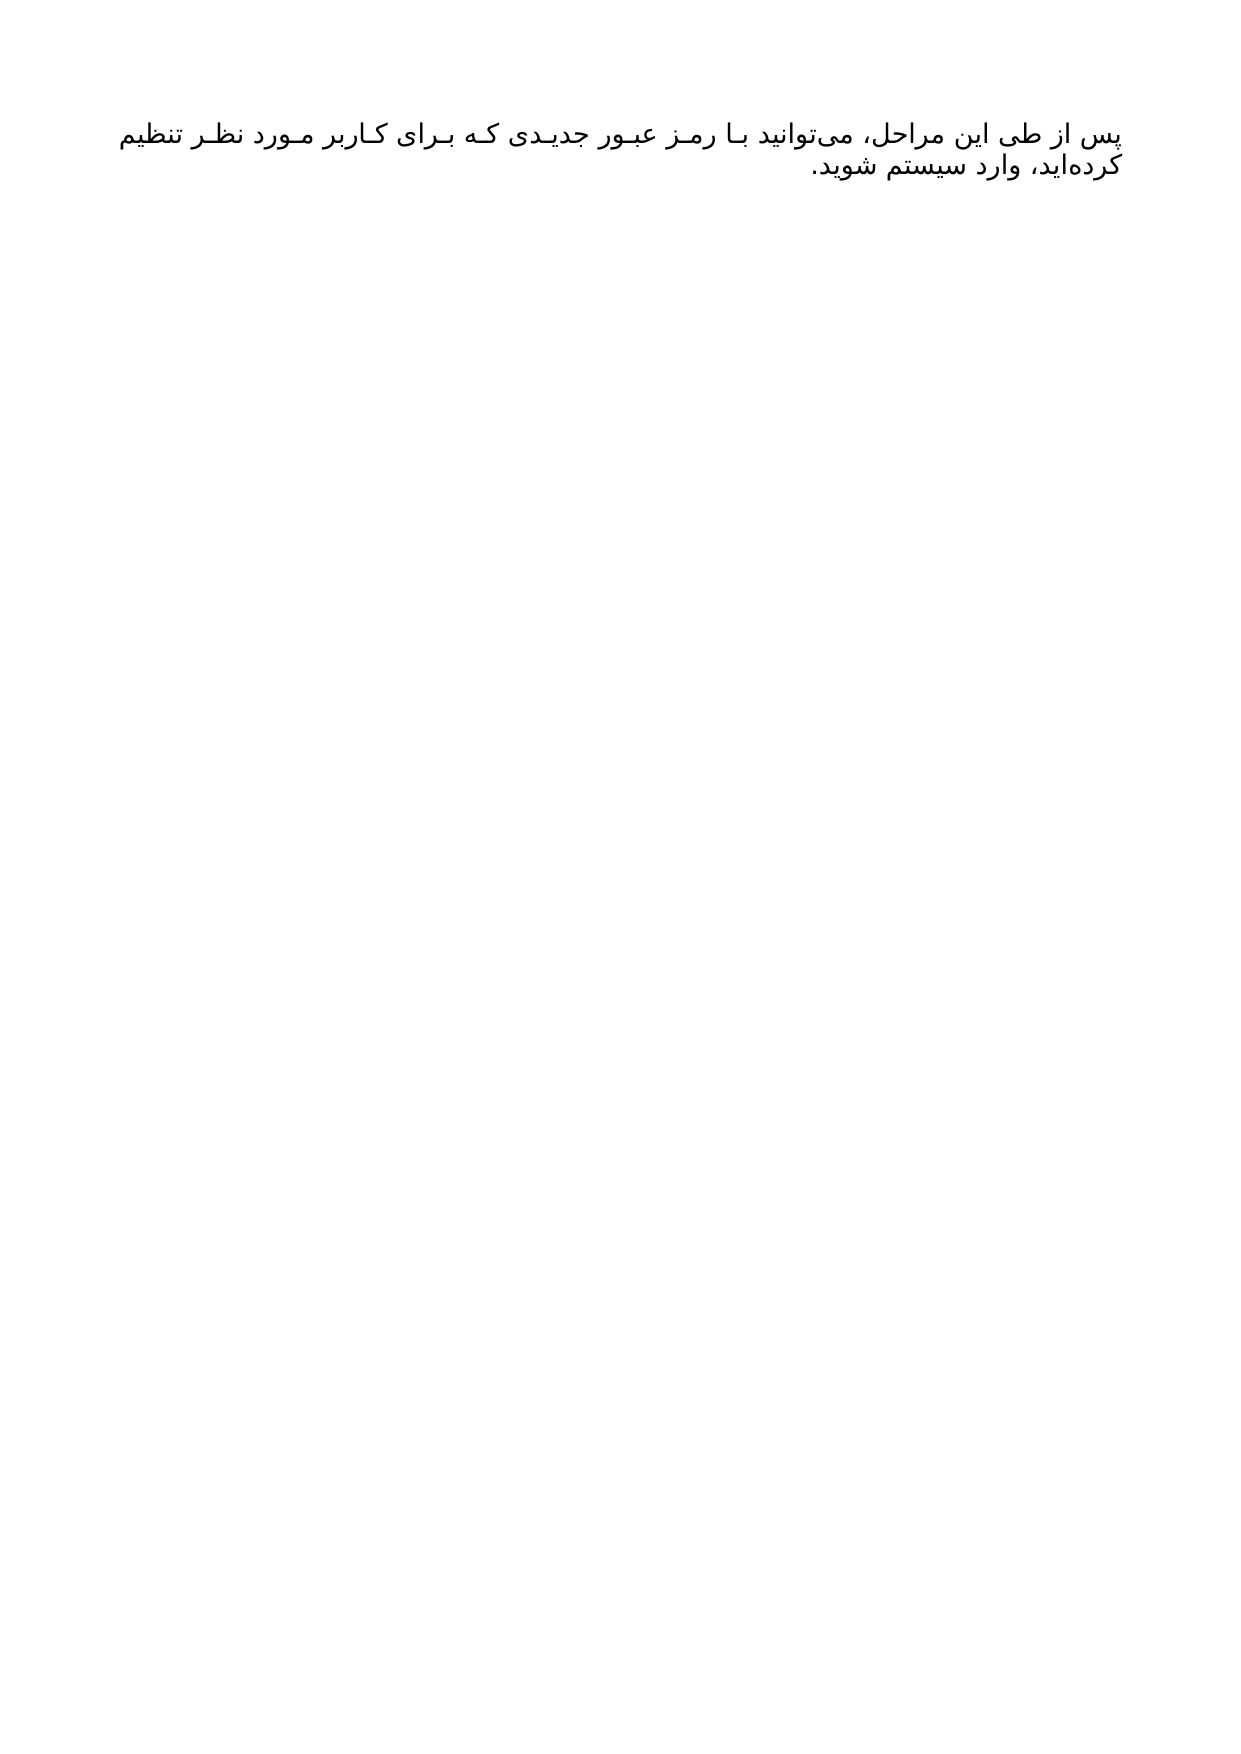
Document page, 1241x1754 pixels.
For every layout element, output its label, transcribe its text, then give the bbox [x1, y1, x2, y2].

text پس از طی این مراحل، می‌توانید با رمز عبور جدیدی که برای کاربر مورد نظر تنظیم کرده‌اید، وارد سیستم شوید. [118, 118, 1122, 181]
